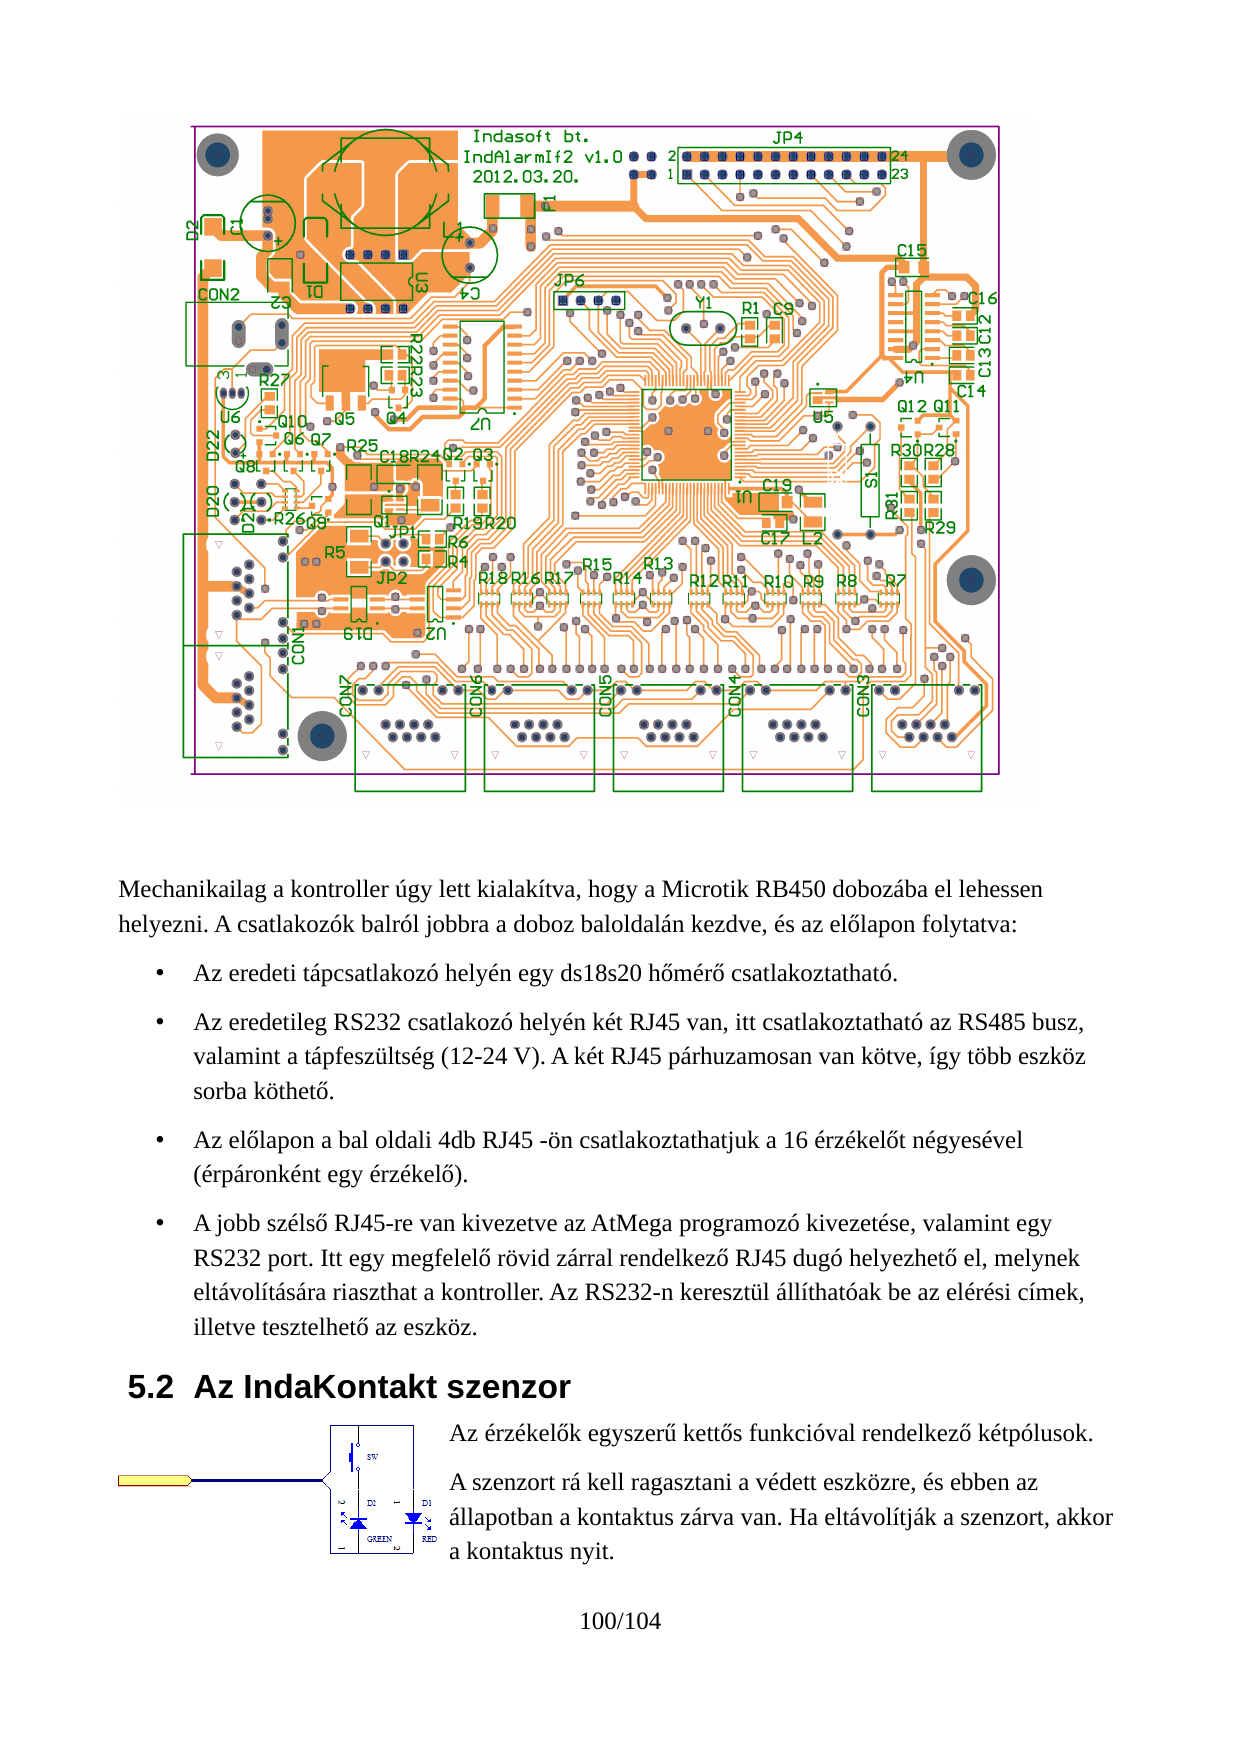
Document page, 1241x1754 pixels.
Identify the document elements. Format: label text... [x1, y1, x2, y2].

list Az eredetileg RS232 csatlakozó helyén két RJ45 van, itt csatlakoztatható az RS485 busz, valamint a tápfeszültség (12-24 V). A két RJ45 párhuzamosan van kötve, így több eszköz sorba köthető. [156, 1007, 1122, 1104]
subtitle Az IndaKontakt szenzor [118, 1367, 1122, 1406]
list A jobb szélső RJ45-re van kivezetve az AtMega programozó kivezetése, valamint egy RS232 port. Itt egy megfelelő rövid zárral rendelkező RJ45 dugó helyezhető el, melynek eltávolítására riaszthat a kontroller. Az RS232-n keresztül állíthatóak be az elérési címek, illetve tesztelhető az eszköz. [156, 1208, 1122, 1341]
text Az érzékelők egyszerű kettős funkcióval rendelkező kétpólusok. [118, 1418, 1122, 1447]
text A szenzort rá kell ragasztani a védett eszközre, és ebben az állapotban a kontaktus zárva van. Ha eltávolítják a szenzort, akkor a kontaktus nyit. [447, 1467, 1122, 1565]
list Az eredeti tápcsatlakozó helyén egy ds18s20 hőmérő csatlakoztatható. [156, 958, 1122, 987]
picture [118, 118, 1039, 805]
text Mechanikailag a kontroller úgy lett kialakítva, hogy a Microtik RB450 dobozába el lehessen helyezni. A csatlakozók balról jobbra a doboz baloldalán kezdve, és az előlapon folytatva: [118, 874, 1122, 937]
list Az előlapon a bal oldali 4db RJ45 -ön csatlakoztathatjuk a 16 érzékelőt négyesével (érpáronként egy érzékelő). [156, 1125, 1122, 1188]
